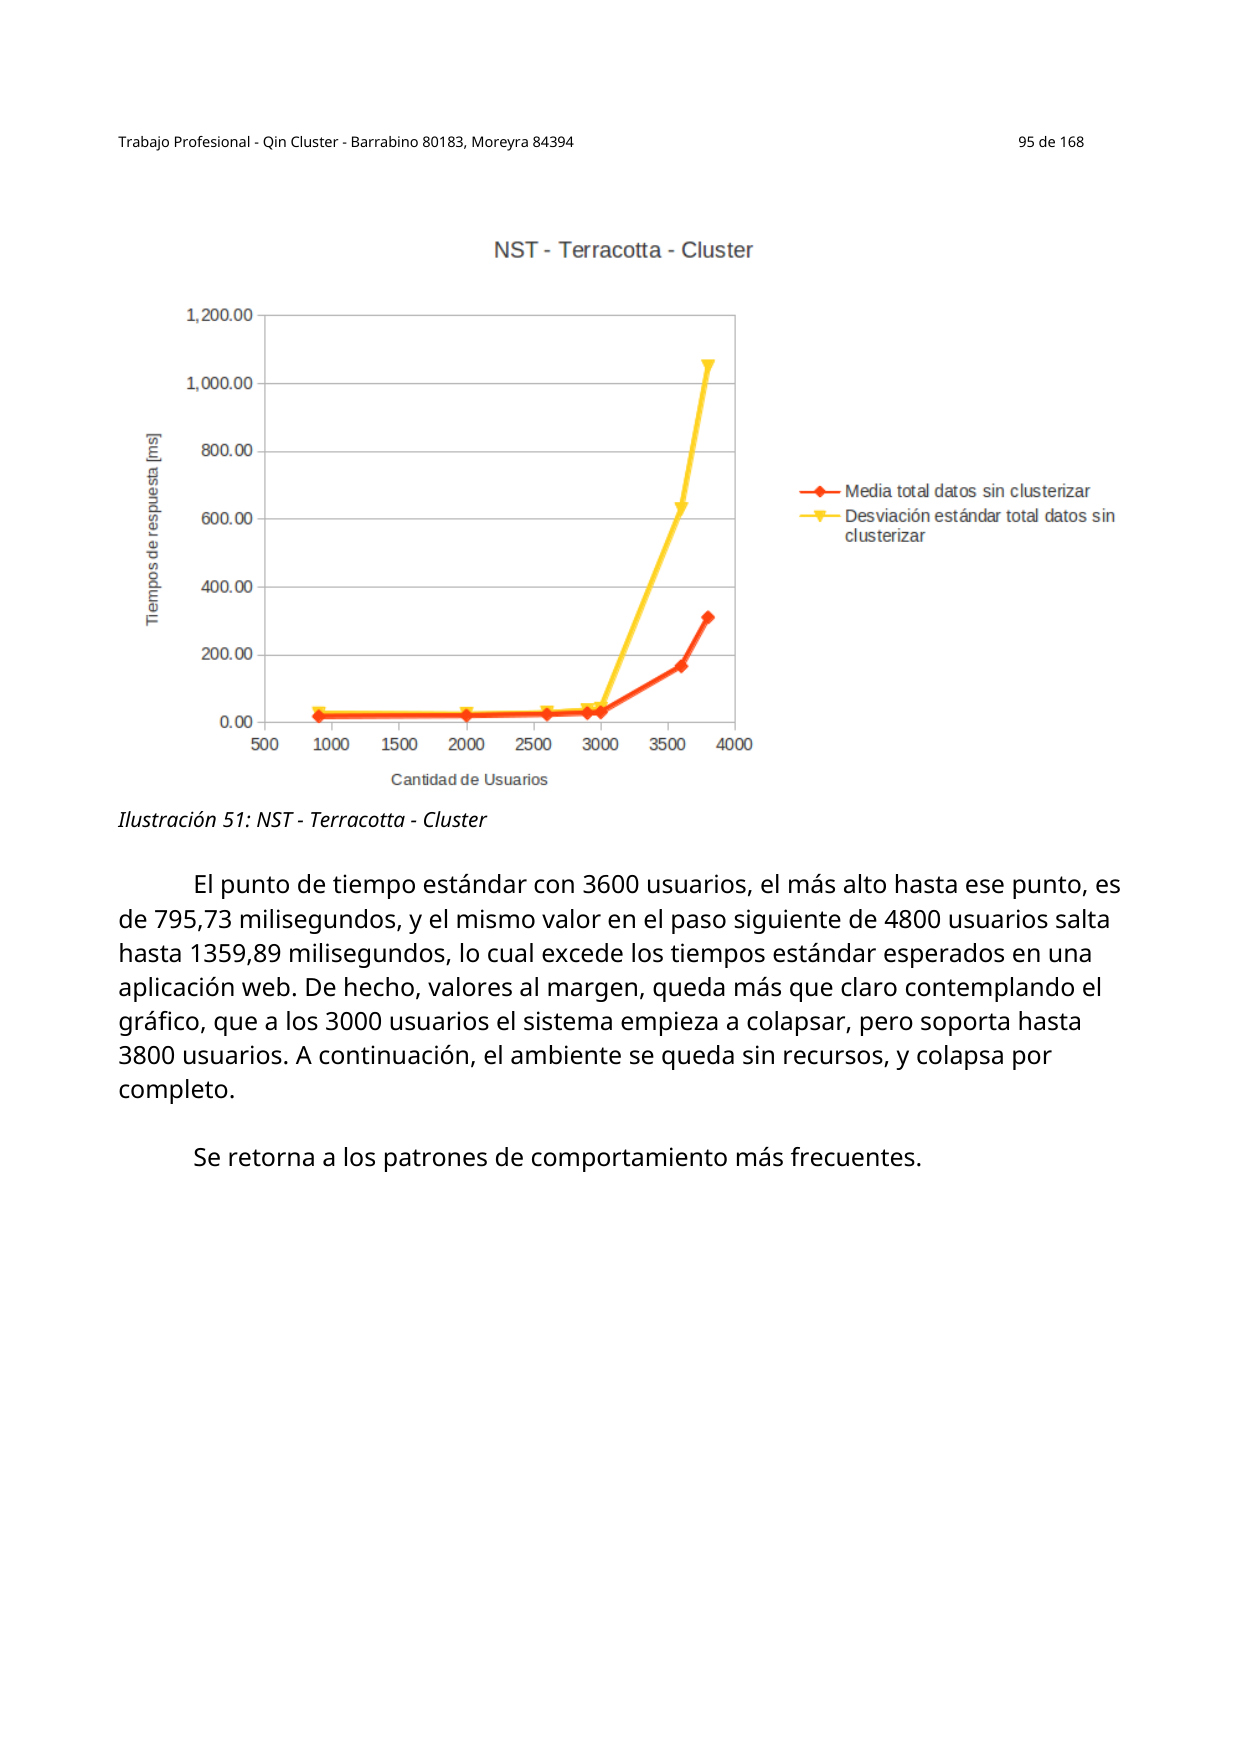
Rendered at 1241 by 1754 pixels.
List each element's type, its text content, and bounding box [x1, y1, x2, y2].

text Se retorna a los patrones de comportamiento más frecuentes. [118, 1140, 1122, 1174]
picture [118, 228, 1123, 805]
text Ilustración 51: NST - Terracotta - Cluster [118, 805, 1122, 833]
text El punto de tiempo estándar con 3600 usuarios, el más alto hasta ese punto, es de 795,73 milisegundos, y el mismo valor en el paso siguiente de 4800 usuarios salta hasta 1359,89 milisegundos, lo cual excede los tiempos estándar esperados en una aplicación web. De hecho, valores al margen, queda más que claro contemplando el gráfico, que a los 3000 usuarios el sistema empieza a colapsar, pero soporta hasta 3800 usuarios. A continuación, el ambiente se queda sin recursos, y colapsa por completo. [118, 867, 1122, 1106]
